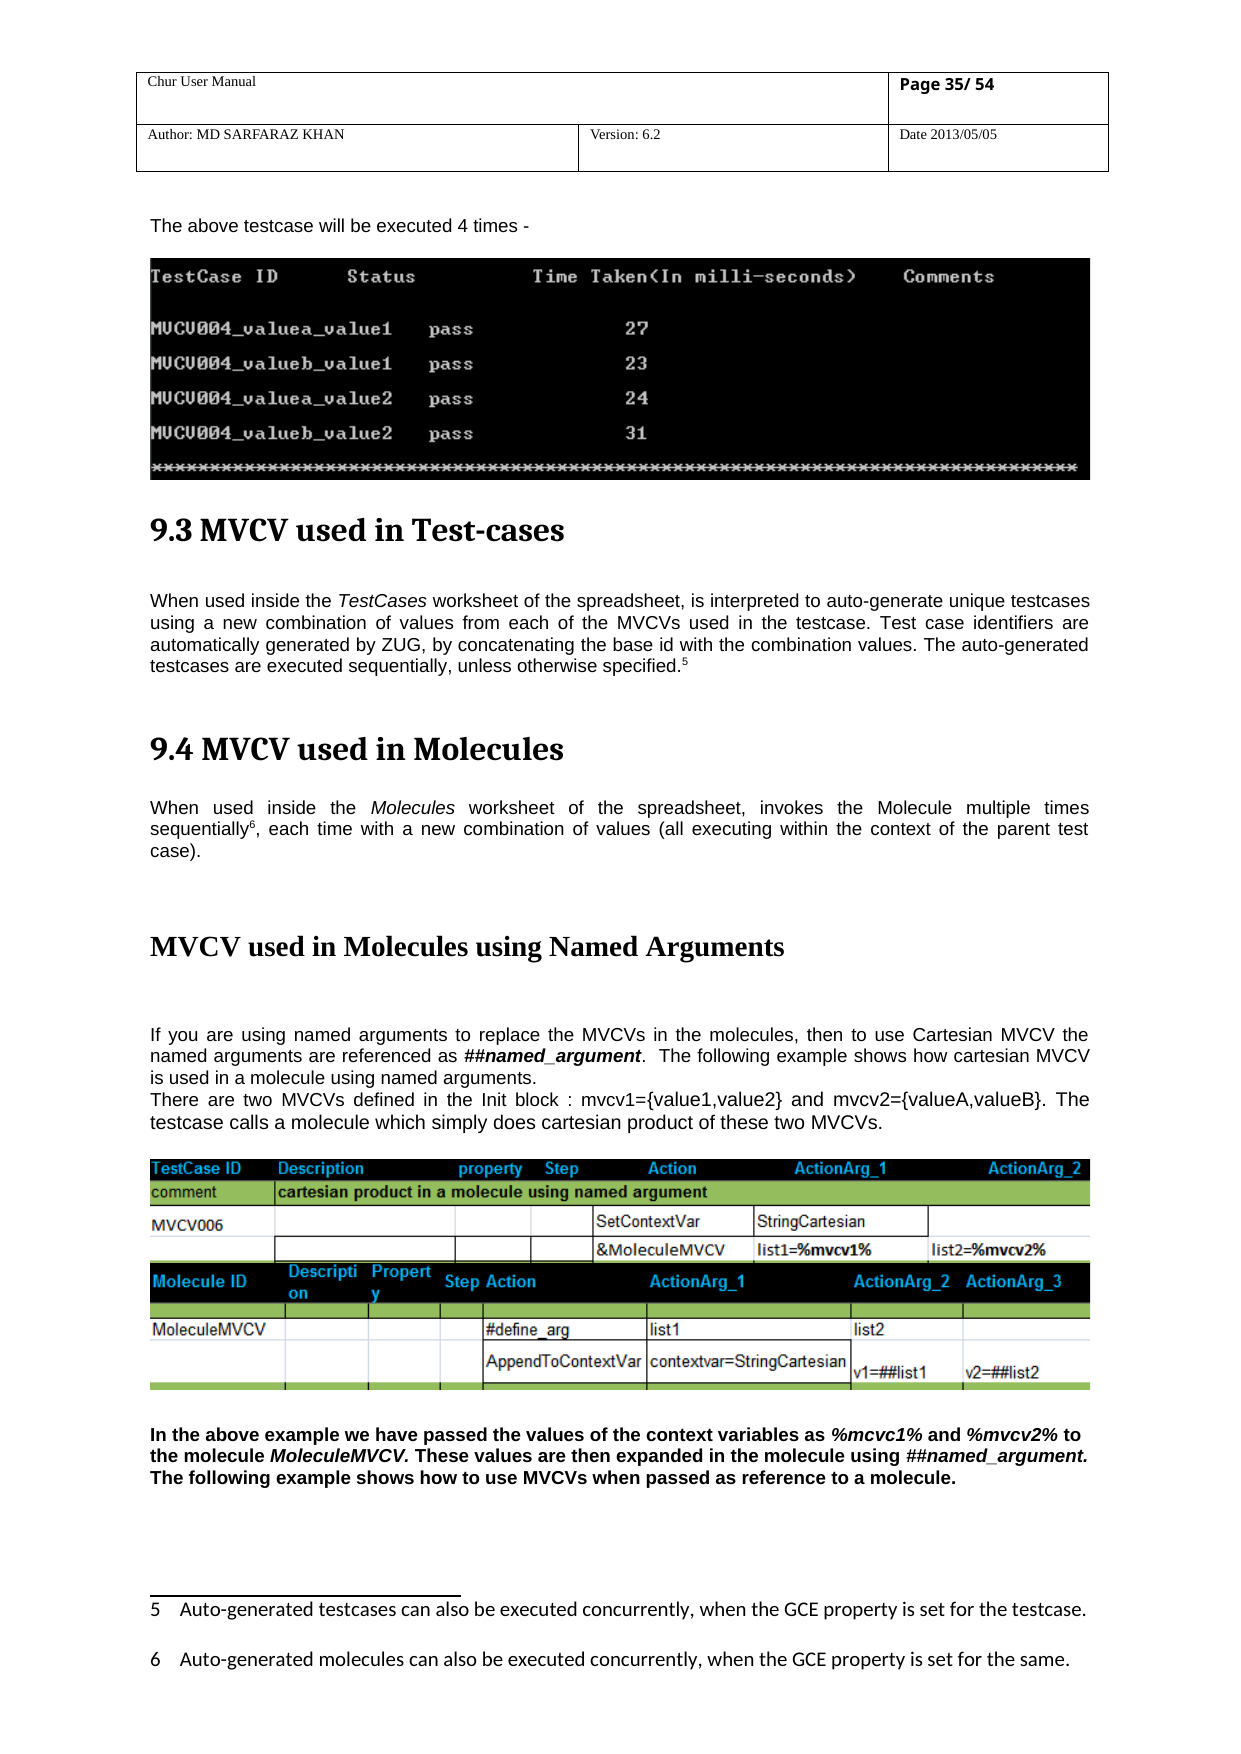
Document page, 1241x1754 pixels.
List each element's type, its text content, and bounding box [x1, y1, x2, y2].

subtitle MVCV used in Molecules using Named Arguments [150, 929, 1090, 963]
text The following example shows how to use MVCVs when passed as reference to a molecule. [150, 1467, 1090, 1488]
text In the above example we have passed the values of the context variables as %mcvc1% and %mvcv2% to the molecule MoleculeMVCV. These values are then expanded in the molecule using ##named_argument. [150, 1424, 1090, 1467]
picture [150, 1159, 1091, 1390]
subtitle 9.3 MVCV used in Test-cases [150, 511, 1090, 550]
text The above testcase will be executed 4 times - [150, 215, 1090, 237]
text When used inside the TestCases worksheet of the spreadsheet, is interpreted to auto-generate unique testcases using a new combination of values from each of the MVCVs used in the testcase. Test case identifiers are automatically generated by ZUG, by concatenating the base id with the combination values. The auto-generated testcases are executed sequentially, unless otherwise specified. [150, 590, 1090, 677]
text Auto-generated testcases can also be executed concurrently, when the GCE property is set for the testcase. [150, 1596, 1090, 1622]
picture [150, 258, 1091, 480]
subtitle 9.4 MVCV used in Molecules [150, 730, 1090, 768]
text If you are using named arguments to replace the MVCVs in the molecules, then to use Cartesian MVCV the named arguments are referenced as ##named_argument. The following example shows how cartesian MVCV is used in a molecule using named arguments. [150, 1023, 1090, 1088]
text There are two MVCVs defined in the Init block : mvcv1={value1,value2} and mvcv2={valueA,valueB}. The testcase calls a molecule which simply does cartesian product of these two MVCVs. [150, 1088, 1090, 1133]
text When used inside the Molecules worksheet of the spreadsheet, invokes the Molecule multiple times sequentially, each time with a new combination of values (all executing within the context of the parent test case). [150, 796, 1090, 861]
text Auto-generated molecules can also be executed concurrently, when the GCE property is set for the same. [150, 1646, 1090, 1672]
